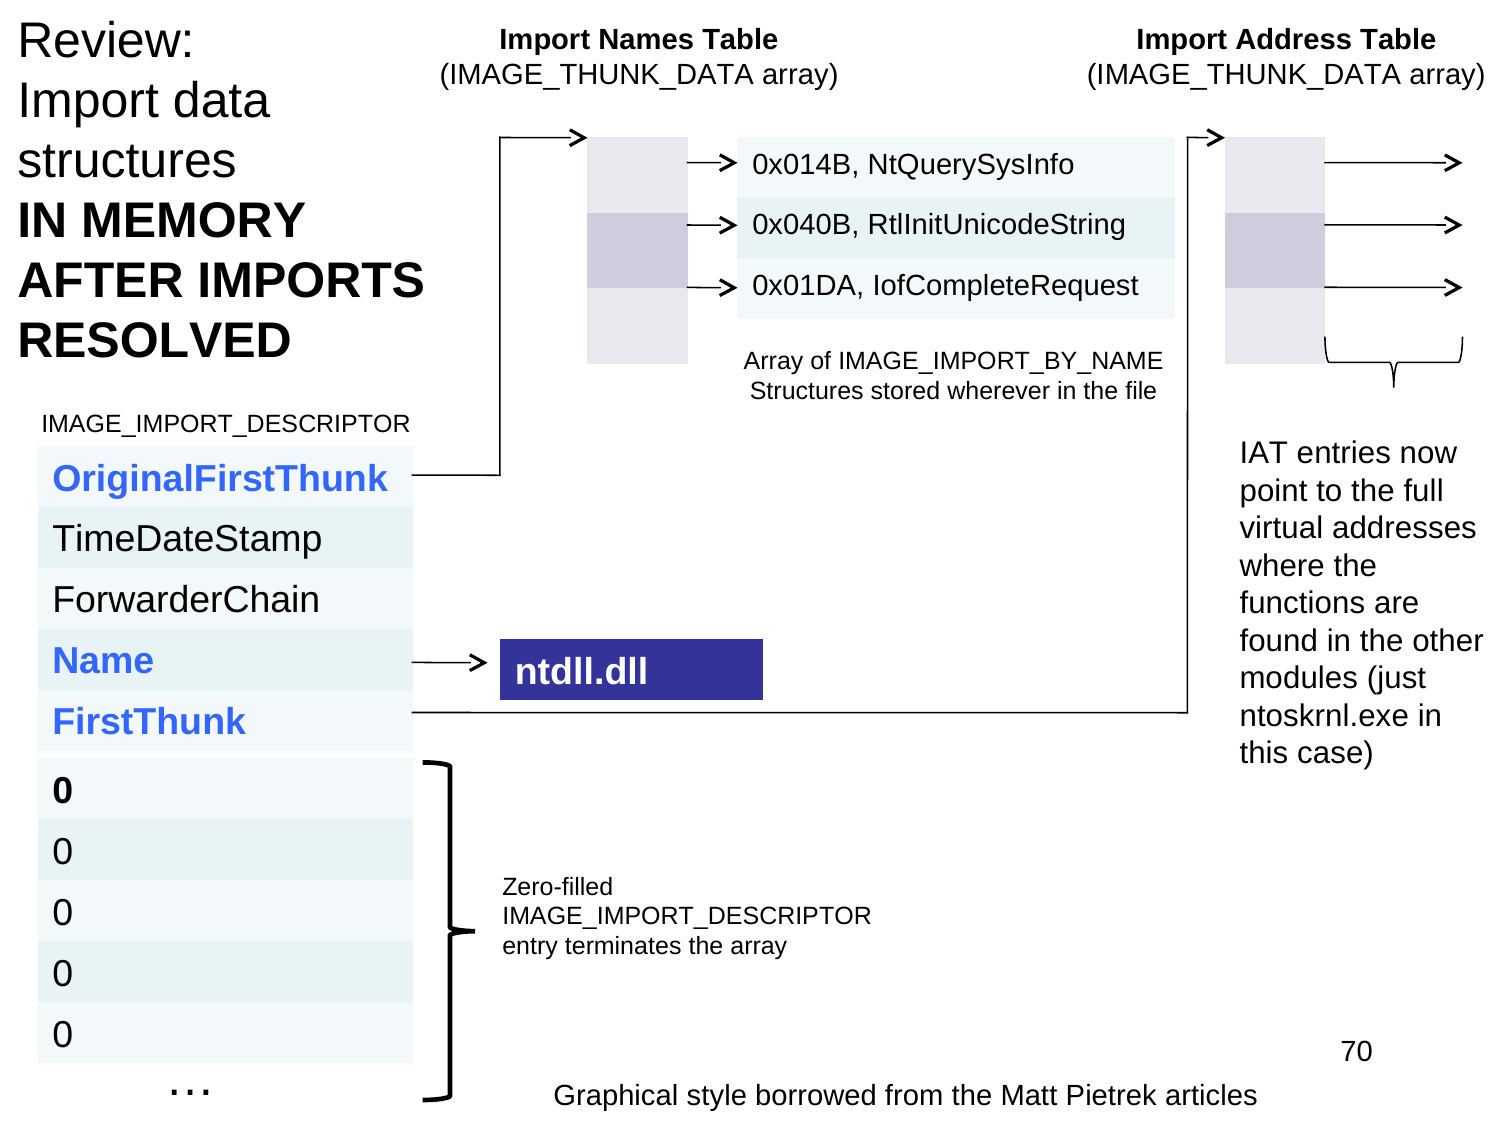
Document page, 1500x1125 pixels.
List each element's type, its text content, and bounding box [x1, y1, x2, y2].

table_cell 0x01DA, IofCompleteRequest [737, 258, 1175, 319]
table_cell [1225, 288, 1325, 364]
text_box … [150, 1037, 231, 1113]
table_cell 0 [38, 880, 413, 941]
table_header OriginalFirstThunk [38, 446, 413, 507]
table_header [1225, 137, 1325, 213]
text_box Review: Import data structures IN MEMORY AFTER IMPORTS RESOLVED [2, 0, 441, 376]
text_box Import Address Table (IMAGE_THUNK_DATA array) [1072, 12, 1500, 98]
text_box Import Names Table (IMAGE_THUNK_DATA array) [441, 12, 854, 98]
table_header 0x014B, NtQuerySysInfo [737, 137, 1175, 198]
table_header [587, 137, 688, 213]
table_cell [1225, 213, 1325, 288]
table_cell [587, 213, 688, 288]
table_cell 0 [38, 1002, 413, 1063]
text_box [1074, 1025, 1388, 1101]
table_header 0 [38, 758, 413, 819]
table_cell 0 [38, 941, 413, 1002]
text_box Array of IMAGE_IMPORT_BY_NAME Structures stored wherever in the file [728, 337, 1180, 413]
table_cell TimeDateStamp [38, 507, 413, 568]
table_cell [587, 288, 688, 364]
text_box Zero-filled IMAGE_IMPORT_DESCRIPTOR entry terminates the array [487, 862, 901, 968]
table_cell FirstThunk [38, 690, 413, 751]
title Graphical style borrowed from the Matt Pietrek articles [425, 1062, 1388, 1125]
table_cell 0 [38, 819, 413, 880]
table_header ntdll.dll [500, 639, 763, 700]
text_box IAT entries now point to the full virtual addresses where the functions are found in the other modules (just ntoskrnl.exe in this case) [1224, 425, 1500, 788]
text_box IMAGE_IMPORT_DESCRIPTOR [26, 399, 427, 446]
table_cell Name [38, 629, 413, 690]
table_cell ForwarderChain [38, 568, 413, 629]
table_cell 0x040B, RtlInitUnicodeString [737, 198, 1175, 258]
